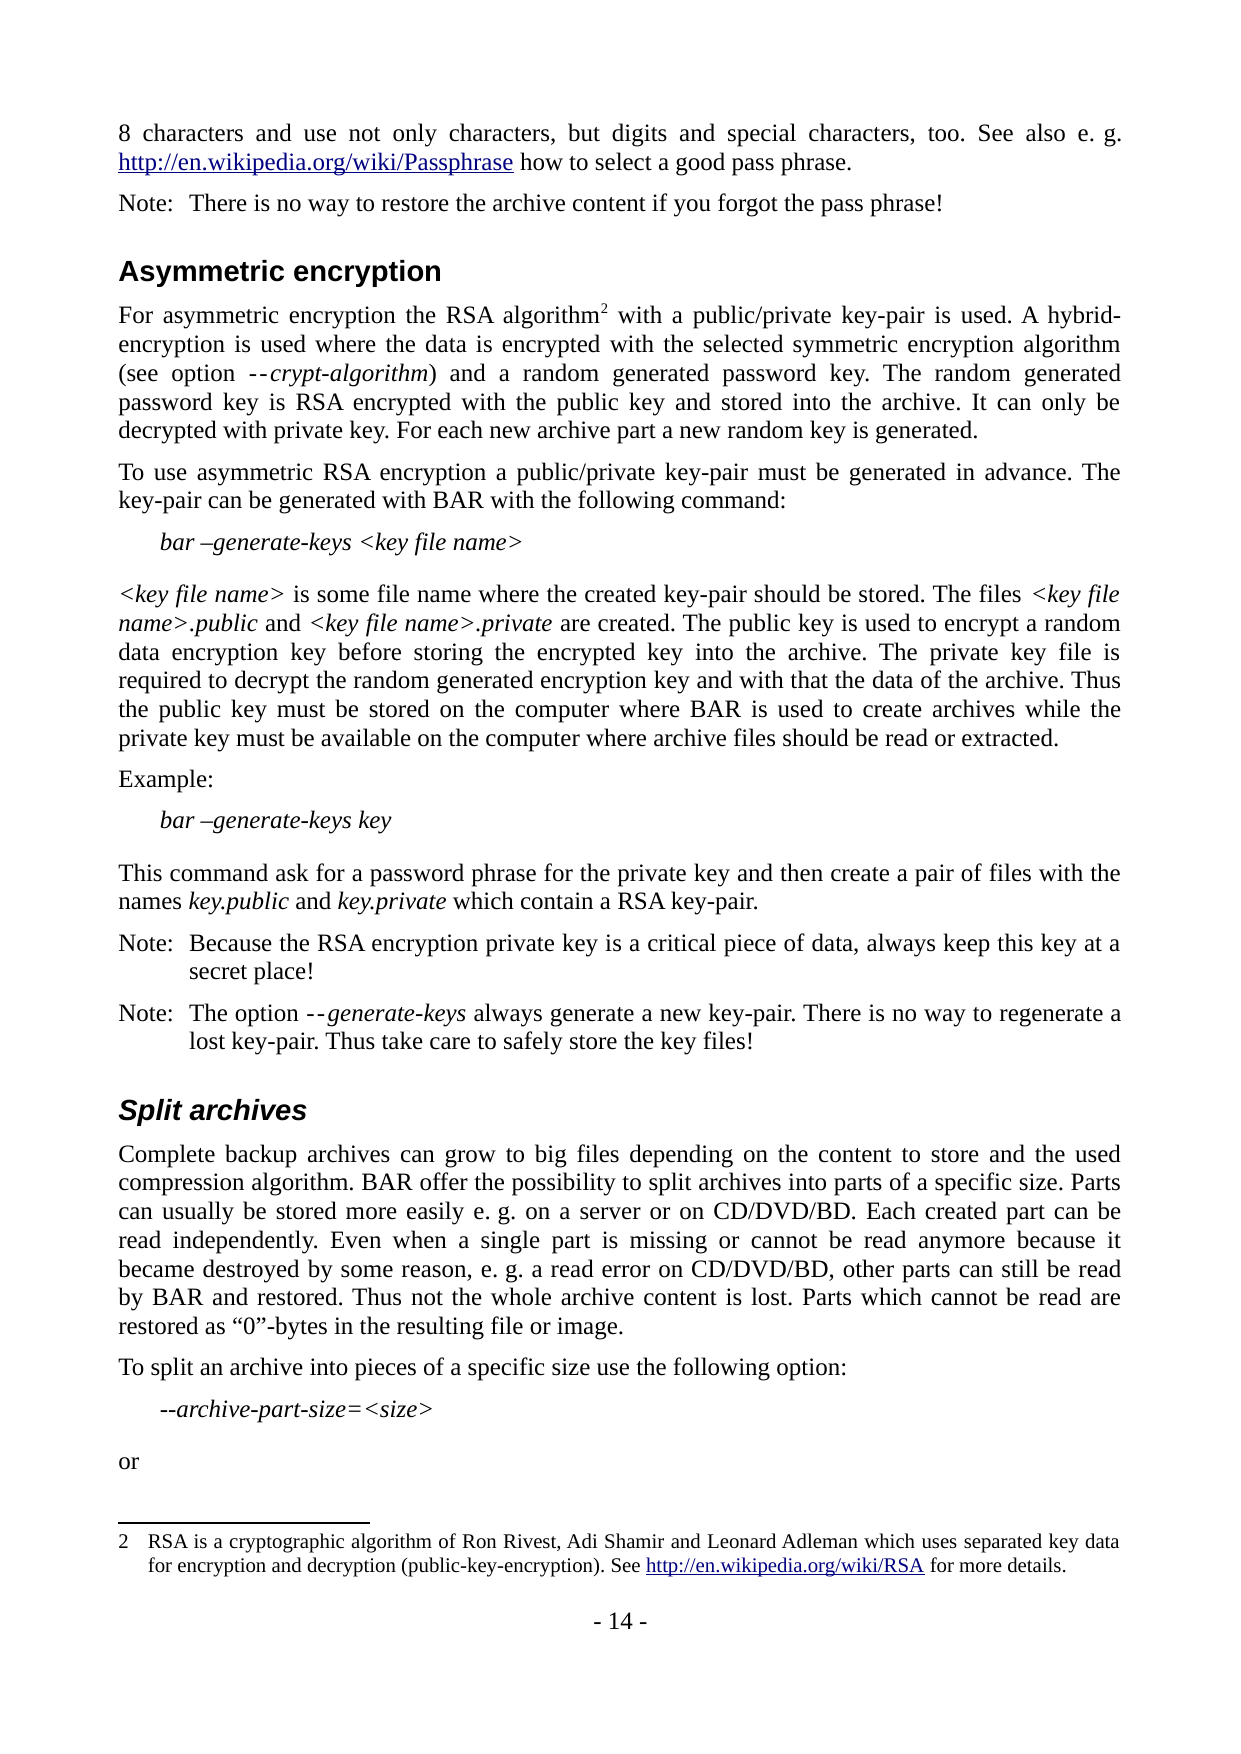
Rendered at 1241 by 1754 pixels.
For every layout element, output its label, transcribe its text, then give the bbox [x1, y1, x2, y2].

text or [118, 1446, 1122, 1475]
text Note: The option ‑‑generate-keys always generate a new key-pair. There is no way to regenerate a lost key-pair. Thus take care to safely store the key files! [118, 998, 1122, 1055]
text RSA is a cryptographic algorithm of Ron Rivest, Adi Shamir and Leonard Adleman which uses separated key data for encryption and decryption (public-key-encryption). See http://en.wikipedia.org/wiki/RSA for more details. [118, 1529, 1122, 1577]
subtitle Asymmetric encryption [118, 254, 1122, 288]
text <key file name> is some file name where the created key-pair should be stored. The files <key file name>.public and <key file name>.private are created. The public key is used to encrypt a random data encryption key before storing the encrypted key into the archive. The private key file is required to decrypt the random generated encryption key and with that the data of the archive. Thus the public key must be stored on the computer where BAR is used to create archives while the private key must be available on the computer where archive files should be read or extracted. [118, 579, 1122, 752]
text --archive-part-size=<size> [159, 1394, 1122, 1422]
text bar –generate-keys <key file name> [159, 527, 1122, 555]
text For asymmetric encryption the RSA algorithm with a public/private key-pair is used. A hybrid-encryption is used where the data is encrypted with the selected symmetric encryption algorithm (see option ‑‑crypt-algorithm) and a random generated password key. The random generated password key is RSA encrypted with the public key and stored into the archive. It can only be decrypted with private key. For each new archive part a new random key is generated. [118, 300, 1122, 444]
text Complete backup archives can grow to big files depending on the content to store and the used compression algorithm. BAR offer the possibility to split archives into parts of a specific size. Parts can usually be stored more easily e. g. on a server or on CD/DVD/BD. Each created part can be read independently. Even when a single part is missing or cannot be read anymore because it became destroyed by some reason, e. g. a read error on CD/DVD/BD, other parts can still be read by BAR and restored. Thus not the whole archive content is lost. Parts which cannot be read are restored as “0”-bytes in the resulting file or image. [118, 1139, 1122, 1340]
subtitle Split archives [118, 1093, 1122, 1126]
text To use asymmetric RSA encryption a public/private key-pair must be generated in advance. The key-pair can be generated with BAR with the following command: [118, 457, 1122, 514]
text Note: There is no way to restore the archive content if you forgot the pass phrase! [118, 188, 1122, 217]
text 8 characters and use not only characters, but digits and special characters, too. See also e. g. http://en.wikipedia.org/wiki/Passphrase how to select a good pass phrase. [118, 118, 1122, 176]
text This command ask for a password phrase for the private key and then create a pair of files with the names key.public and key.private which contain a RSA key-pair. [118, 858, 1122, 915]
text Example: [118, 764, 1122, 793]
text To split an archive into pieces of a specific size use the following option: [118, 1352, 1122, 1381]
text Note: Because the RSA encryption private key is a critical piece of data, always keep this key at a secret place! [118, 928, 1122, 985]
text bar –generate-keys key [159, 805, 1122, 834]
